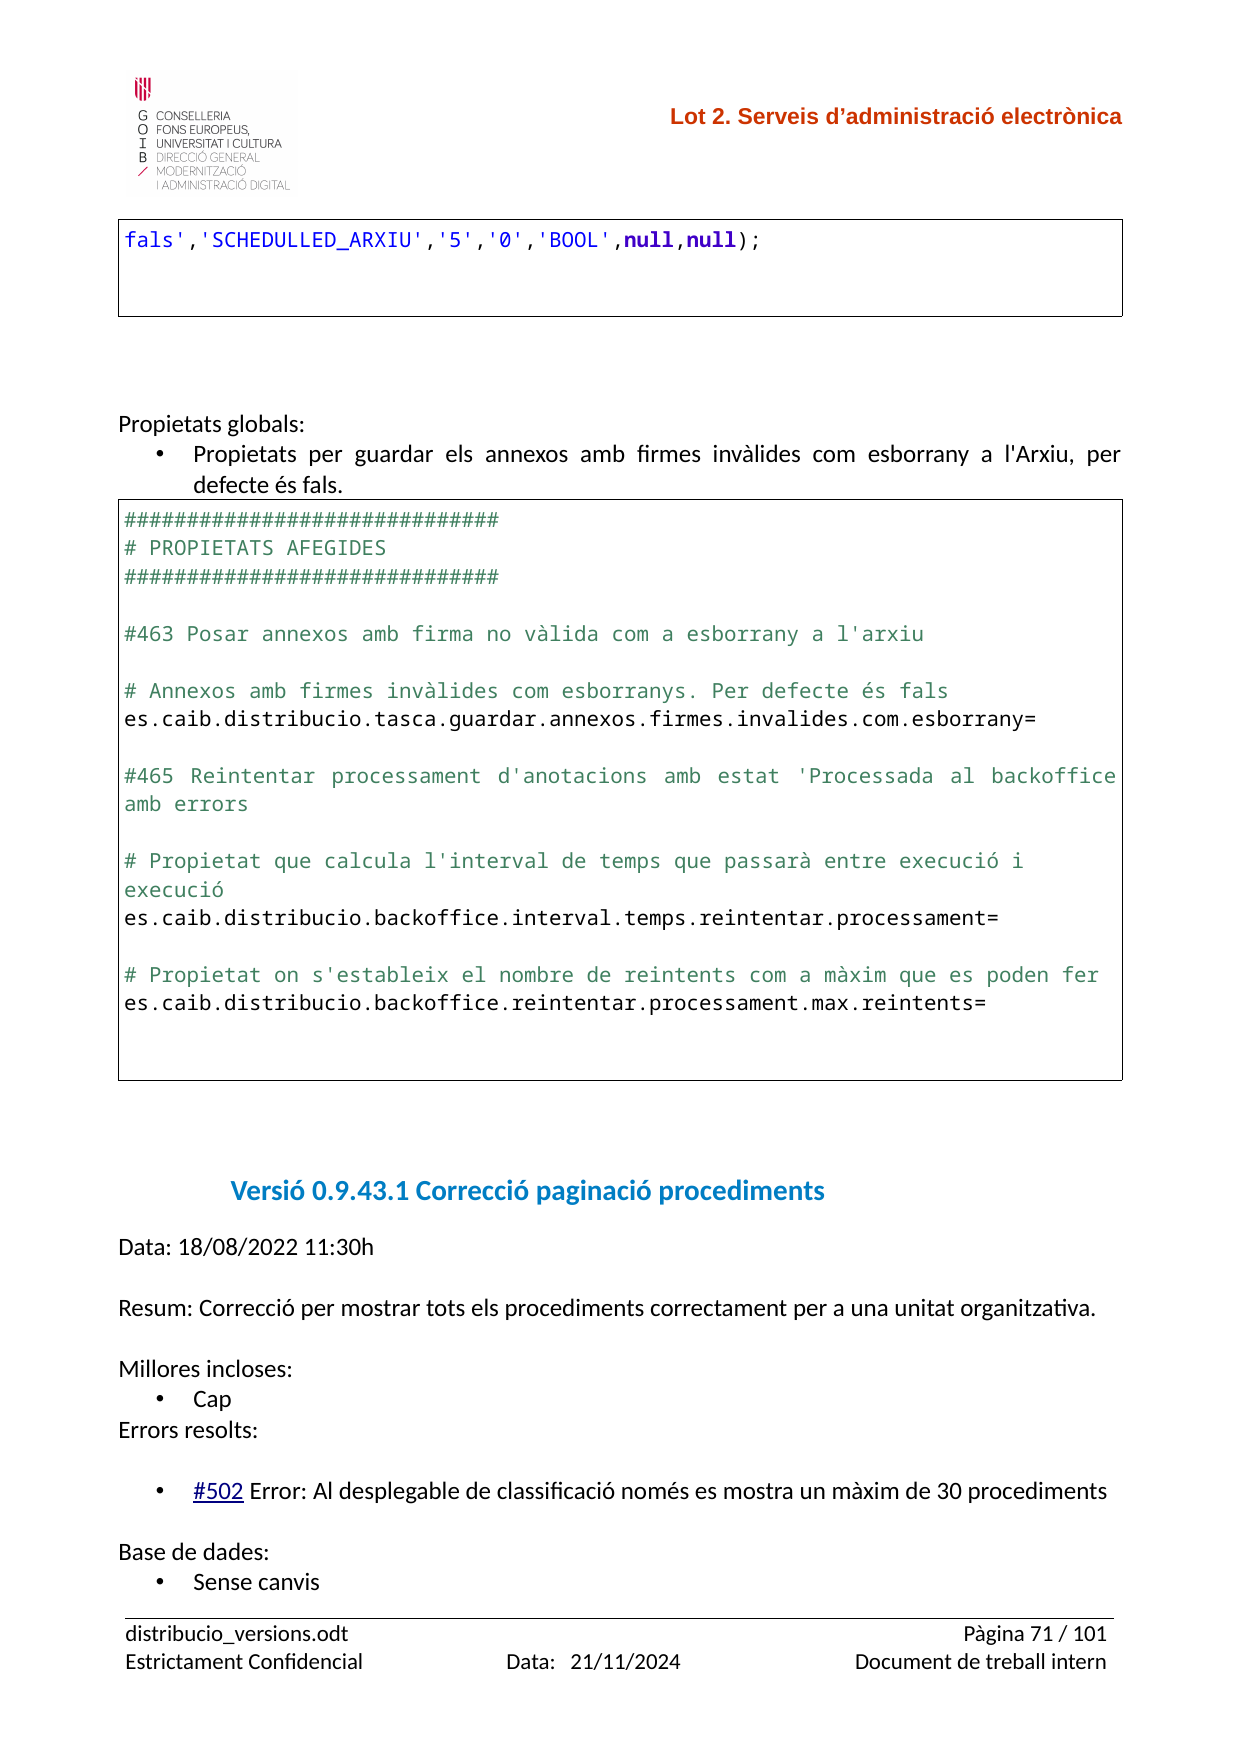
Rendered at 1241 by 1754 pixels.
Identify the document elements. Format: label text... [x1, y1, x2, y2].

text Resum: Correcció per mostrar tots els procediments correctament per a una unitat organitzativa. [118, 1292, 1122, 1322]
list Cap [156, 1383, 1122, 1414]
text Data: 18/08/2022 11:30h [118, 1231, 1122, 1261]
text Propietats globals: [118, 408, 1122, 438]
text Errors resolts: [118, 1414, 1122, 1444]
subtitle Versió 0.9.43.1 Correcció paginació procediments [153, 1172, 1122, 1207]
list Propietats per guardar els annexos amb firmes invàlides com esborrany a l'Arxiu, per defecte és fals. [156, 438, 1122, 499]
text Millores incloses: [118, 1353, 1122, 1383]
table_header ############################## # PROPIETATS AFEGIDES ############################## #463 Posar annexos amb firma no vàlida com a esborrany a l'arxiu # Annexos amb firmes invàlides com esborranys. Per defecte és fals es.caib.distribucio.tasca.guardar.annexos.firmes.invalides.com.esborrany= #465 Reintentar processament d'anotacions amb estat 'Processada al backoffice amb errors # Propietat que calcula l'interval de temps que passarà entre execució i execució es.caib.distribucio.backoffice.interval.temps.reintentar.processament= # Propietat on s'estableix el nombre de reintents com a màxim que es poden fer es.caib.distribucio.backoffice.reintentar.processament.max.reintents= [119, 500, 1122, 1079]
text Base de dades: [118, 1536, 1122, 1567]
table_header fals','SCHEDULLED_ARXIU','5','0','BOOL',null,null); [119, 220, 1122, 316]
list Sense canvis [156, 1567, 1122, 1597]
picture [126, 70, 299, 197]
list #502 Error: Al desplegable de classificació només es mostra un màxim de 30 procediments [156, 1475, 1122, 1506]
